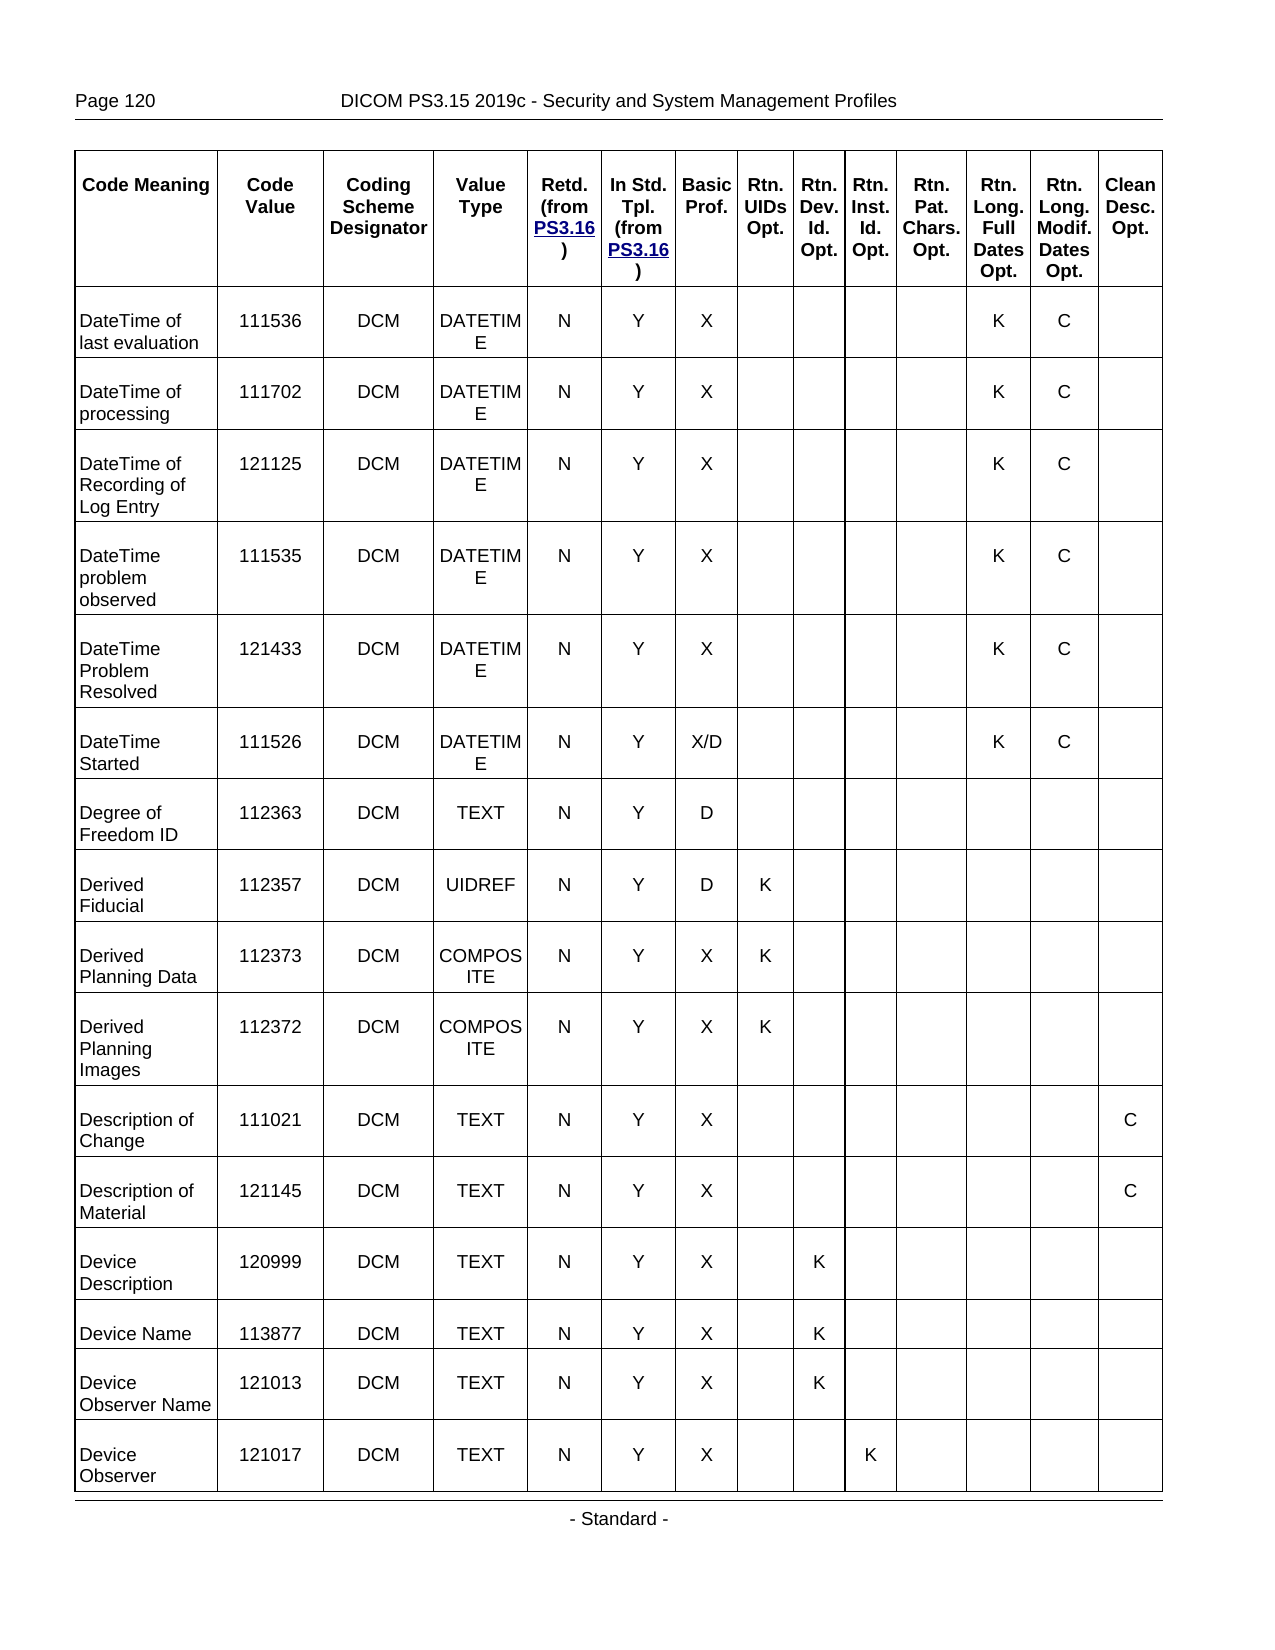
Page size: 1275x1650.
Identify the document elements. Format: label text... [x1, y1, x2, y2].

table_cell [1099, 522, 1162, 614]
table_cell Y [602, 779, 675, 849]
table_cell [794, 430, 844, 521]
table_cell DCM [324, 287, 433, 357]
table_cell N [528, 430, 601, 521]
table_cell [1031, 1157, 1098, 1227]
table_cell Description of Material [76, 1157, 217, 1227]
table_cell [1099, 1420, 1162, 1491]
table_cell [1099, 615, 1162, 707]
table_cell DCM [324, 1349, 433, 1419]
table_cell TEXT [434, 1228, 527, 1298]
table_cell [738, 1349, 793, 1419]
table_cell C [1031, 287, 1098, 357]
table_cell DCM [324, 779, 433, 849]
table_cell N [528, 522, 601, 614]
table_cell K [967, 522, 1030, 614]
table_cell K [967, 287, 1030, 357]
table_cell COMPOSITE [434, 993, 527, 1085]
table_cell DATETIME [434, 358, 527, 428]
table_cell [967, 993, 1030, 1085]
table_cell Device Description [76, 1228, 217, 1298]
table_cell 111702 [218, 358, 323, 428]
table_cell [794, 993, 844, 1085]
table_cell DateTime Started [76, 708, 217, 778]
table_cell Y [602, 1300, 675, 1348]
table_cell C [1099, 1086, 1162, 1156]
table_cell [967, 1157, 1030, 1227]
table_cell [1099, 1228, 1162, 1298]
table_cell X [676, 1086, 737, 1156]
table_cell TEXT [434, 1086, 527, 1156]
table_cell [738, 522, 793, 614]
table_cell C [1031, 615, 1098, 707]
table_cell [1031, 779, 1098, 849]
table_cell 112363 [218, 779, 323, 849]
table_cell [846, 615, 896, 707]
table_cell Device Observer [76, 1420, 217, 1491]
table_cell DateTime of last evaluation [76, 287, 217, 357]
table_cell [897, 1157, 966, 1227]
table_cell [1031, 1300, 1098, 1348]
table_cell [794, 922, 844, 992]
table_cell DCM [324, 708, 433, 778]
table_cell UIDREF [434, 850, 527, 921]
table_header Clean Desc. Opt. [1099, 151, 1162, 286]
table_cell [897, 779, 966, 849]
table_cell DATETIME [434, 615, 527, 707]
table_cell 113877 [218, 1300, 323, 1348]
table_header Coding Scheme Designator [324, 151, 433, 286]
table_cell [846, 287, 896, 357]
table_cell Y [602, 615, 675, 707]
table_cell N [528, 287, 601, 357]
table_cell Y [602, 708, 675, 778]
table_cell [1031, 993, 1098, 1085]
table_cell [738, 1157, 793, 1227]
table_cell Y [602, 522, 675, 614]
table_cell K [967, 708, 1030, 778]
table_cell [967, 1228, 1030, 1298]
table_cell X [676, 1300, 737, 1348]
table_cell [794, 1086, 844, 1156]
table_cell 111535 [218, 522, 323, 614]
table_cell N [528, 1420, 601, 1491]
table_cell Description of Change [76, 1086, 217, 1156]
table_cell [738, 358, 793, 428]
table_cell X [676, 522, 737, 614]
table_cell K [846, 1420, 896, 1491]
table_cell K [967, 430, 1030, 521]
table_cell K [967, 615, 1030, 707]
table_cell X [676, 287, 737, 357]
table_cell DCM [324, 1157, 433, 1227]
table_cell X [676, 1420, 737, 1491]
table_cell [738, 287, 793, 357]
table_cell N [528, 615, 601, 707]
table_cell DCM [324, 615, 433, 707]
table_cell [897, 1300, 966, 1348]
table_cell TEXT [434, 779, 527, 849]
table_cell [1099, 430, 1162, 521]
table_cell Y [602, 1420, 675, 1491]
table_cell DateTime of Recording of Log Entry [76, 430, 217, 521]
table_cell DCM [324, 522, 433, 614]
table_header Rtn. UIDs Opt. [738, 151, 793, 286]
table_cell DCM [324, 358, 433, 428]
table_cell 121017 [218, 1420, 323, 1491]
table_cell [738, 615, 793, 707]
table_cell [794, 287, 844, 357]
table_cell [1099, 922, 1162, 992]
table_cell [1099, 1300, 1162, 1348]
table_cell [967, 850, 1030, 921]
table_cell Y [602, 993, 675, 1085]
table_cell [1099, 287, 1162, 357]
table_cell DATETIME [434, 708, 527, 778]
table_cell [794, 850, 844, 921]
table_cell [794, 1420, 844, 1491]
table_cell [738, 708, 793, 778]
table_cell K [967, 358, 1030, 428]
table_cell [846, 850, 896, 921]
table_cell Degree of Freedom ID [76, 779, 217, 849]
table_cell X [676, 993, 737, 1085]
table_cell Y [602, 850, 675, 921]
table_cell DateTime Problem Resolved [76, 615, 217, 707]
table_cell DCM [324, 1086, 433, 1156]
table_header Retd. (from PS3.16) [528, 151, 601, 286]
table_cell [897, 522, 966, 614]
table_cell [846, 358, 896, 428]
table_cell [846, 922, 896, 992]
table_cell [1031, 1086, 1098, 1156]
table_cell [738, 430, 793, 521]
table_cell [1099, 1349, 1162, 1419]
table_cell [897, 850, 966, 921]
table_header Rtn. Long. Modif. Dates Opt. [1031, 151, 1098, 286]
table_cell 111536 [218, 287, 323, 357]
table_header Rtn. Inst. Id. Opt. [846, 151, 896, 286]
table_cell Derived Fiducial [76, 850, 217, 921]
table_cell [1031, 1420, 1098, 1491]
table_cell N [528, 1300, 601, 1348]
table_cell C [1031, 430, 1098, 521]
table_cell [846, 1086, 896, 1156]
table_cell 111526 [218, 708, 323, 778]
table_cell [897, 993, 966, 1085]
table_cell K [738, 993, 793, 1085]
table_cell [897, 708, 966, 778]
table_cell Device Name [76, 1300, 217, 1348]
table_cell K [794, 1228, 844, 1298]
table_cell [794, 1157, 844, 1227]
table_cell 121125 [218, 430, 323, 521]
table_cell [794, 779, 844, 849]
table_cell DCM [324, 850, 433, 921]
table_cell Y [602, 287, 675, 357]
table_cell N [528, 358, 601, 428]
table_header Rtn. Long. Full Dates Opt. [967, 151, 1030, 286]
table_cell Y [602, 430, 675, 521]
table_cell N [528, 1228, 601, 1298]
table_cell [846, 779, 896, 849]
table_cell DATETIME [434, 522, 527, 614]
table_cell [738, 1300, 793, 1348]
table_cell Y [602, 1086, 675, 1156]
table_cell C [1031, 708, 1098, 778]
table_cell K [794, 1300, 844, 1348]
table_cell [1031, 1349, 1098, 1419]
table_cell X [676, 1349, 737, 1419]
table_header In Std. Tpl. (from PS3.16) [602, 151, 675, 286]
table_cell DateTime problem observed [76, 522, 217, 614]
table_cell DCM [324, 922, 433, 992]
table_cell [967, 1349, 1030, 1419]
table_cell [897, 430, 966, 521]
table_cell [897, 615, 966, 707]
table_cell [967, 922, 1030, 992]
table_cell 111021 [218, 1086, 323, 1156]
table_cell N [528, 1349, 601, 1419]
table_cell [897, 1349, 966, 1419]
table_cell X [676, 430, 737, 521]
table_cell [846, 1157, 896, 1227]
table_cell [1099, 708, 1162, 778]
table_cell [897, 358, 966, 428]
table_cell [897, 1228, 966, 1298]
table_cell TEXT [434, 1420, 527, 1491]
table_cell DATETIME [434, 430, 527, 521]
table_cell X [676, 922, 737, 992]
table_cell TEXT [434, 1300, 527, 1348]
table_cell COMPOSITE [434, 922, 527, 992]
table_header Basic Prof. [676, 151, 737, 286]
table_cell [846, 1228, 896, 1298]
table_cell N [528, 1086, 601, 1156]
table_cell X/D [676, 708, 737, 778]
table_cell [897, 922, 966, 992]
table_cell X [676, 1228, 737, 1298]
table_cell [1031, 850, 1098, 921]
table_cell [794, 358, 844, 428]
table_cell 112373 [218, 922, 323, 992]
table_cell [846, 1300, 896, 1348]
table_cell N [528, 850, 601, 921]
table_cell [794, 522, 844, 614]
table_cell [1031, 1228, 1098, 1298]
table_cell N [528, 993, 601, 1085]
table_cell N [528, 708, 601, 778]
table_cell [897, 287, 966, 357]
table_cell [967, 1086, 1030, 1156]
table_header Code Meaning [76, 151, 217, 286]
table_header Rtn. Dev. Id. Opt. [794, 151, 844, 286]
table_cell 112372 [218, 993, 323, 1085]
table_cell DCM [324, 430, 433, 521]
table_cell 112357 [218, 850, 323, 921]
table_cell DateTime of processing [76, 358, 217, 428]
table_cell X [676, 1157, 737, 1227]
table_cell [738, 1420, 793, 1491]
table_cell Device Observer Name [76, 1349, 217, 1419]
table_cell [738, 1228, 793, 1298]
table_cell 121145 [218, 1157, 323, 1227]
table_cell [738, 1086, 793, 1156]
table_cell DCM [324, 1420, 433, 1491]
table_cell K [738, 922, 793, 992]
table_cell [897, 1086, 966, 1156]
table_cell TEXT [434, 1157, 527, 1227]
table_cell Y [602, 1349, 675, 1419]
table_cell X [676, 615, 737, 707]
table_cell DCM [324, 1228, 433, 1298]
table_cell Y [602, 358, 675, 428]
table_cell Derived Planning Data [76, 922, 217, 992]
table_cell C [1031, 358, 1098, 428]
table_cell [846, 1349, 896, 1419]
table_cell [846, 993, 896, 1085]
table_cell [1099, 993, 1162, 1085]
table_cell D [676, 779, 737, 849]
table_cell [846, 522, 896, 614]
table_cell [967, 779, 1030, 849]
table_header Value Type [434, 151, 527, 286]
table_cell [897, 1420, 966, 1491]
table_cell Y [602, 922, 675, 992]
table_cell DCM [324, 993, 433, 1085]
table_cell [846, 708, 896, 778]
table_cell 120999 [218, 1228, 323, 1298]
table_cell [967, 1300, 1030, 1348]
table_cell [1031, 922, 1098, 992]
table_cell [846, 430, 896, 521]
table_cell D [676, 850, 737, 921]
table_cell 121013 [218, 1349, 323, 1419]
table_cell [967, 1420, 1030, 1491]
table_header Rtn. Pat. Chars. Opt. [897, 151, 966, 286]
table_cell K [738, 850, 793, 921]
table_cell Y [602, 1157, 675, 1227]
table_cell N [528, 779, 601, 849]
table_cell C [1099, 1157, 1162, 1227]
table_cell TEXT [434, 1349, 527, 1419]
table_cell Derived Planning Images [76, 993, 217, 1085]
table_cell [1099, 358, 1162, 428]
table_cell DATETIME [434, 287, 527, 357]
table_cell Y [602, 1228, 675, 1298]
table_cell [794, 615, 844, 707]
table_cell N [528, 922, 601, 992]
table_cell [1099, 779, 1162, 849]
table_cell N [528, 1157, 601, 1227]
table_cell X [676, 358, 737, 428]
table_cell DCM [324, 1300, 433, 1348]
table_cell [794, 708, 844, 778]
table_cell [738, 779, 793, 849]
table_header Code Value [218, 151, 323, 286]
table_cell C [1031, 522, 1098, 614]
table_cell 121433 [218, 615, 323, 707]
table_cell [1099, 850, 1162, 921]
table_cell K [794, 1349, 844, 1419]
